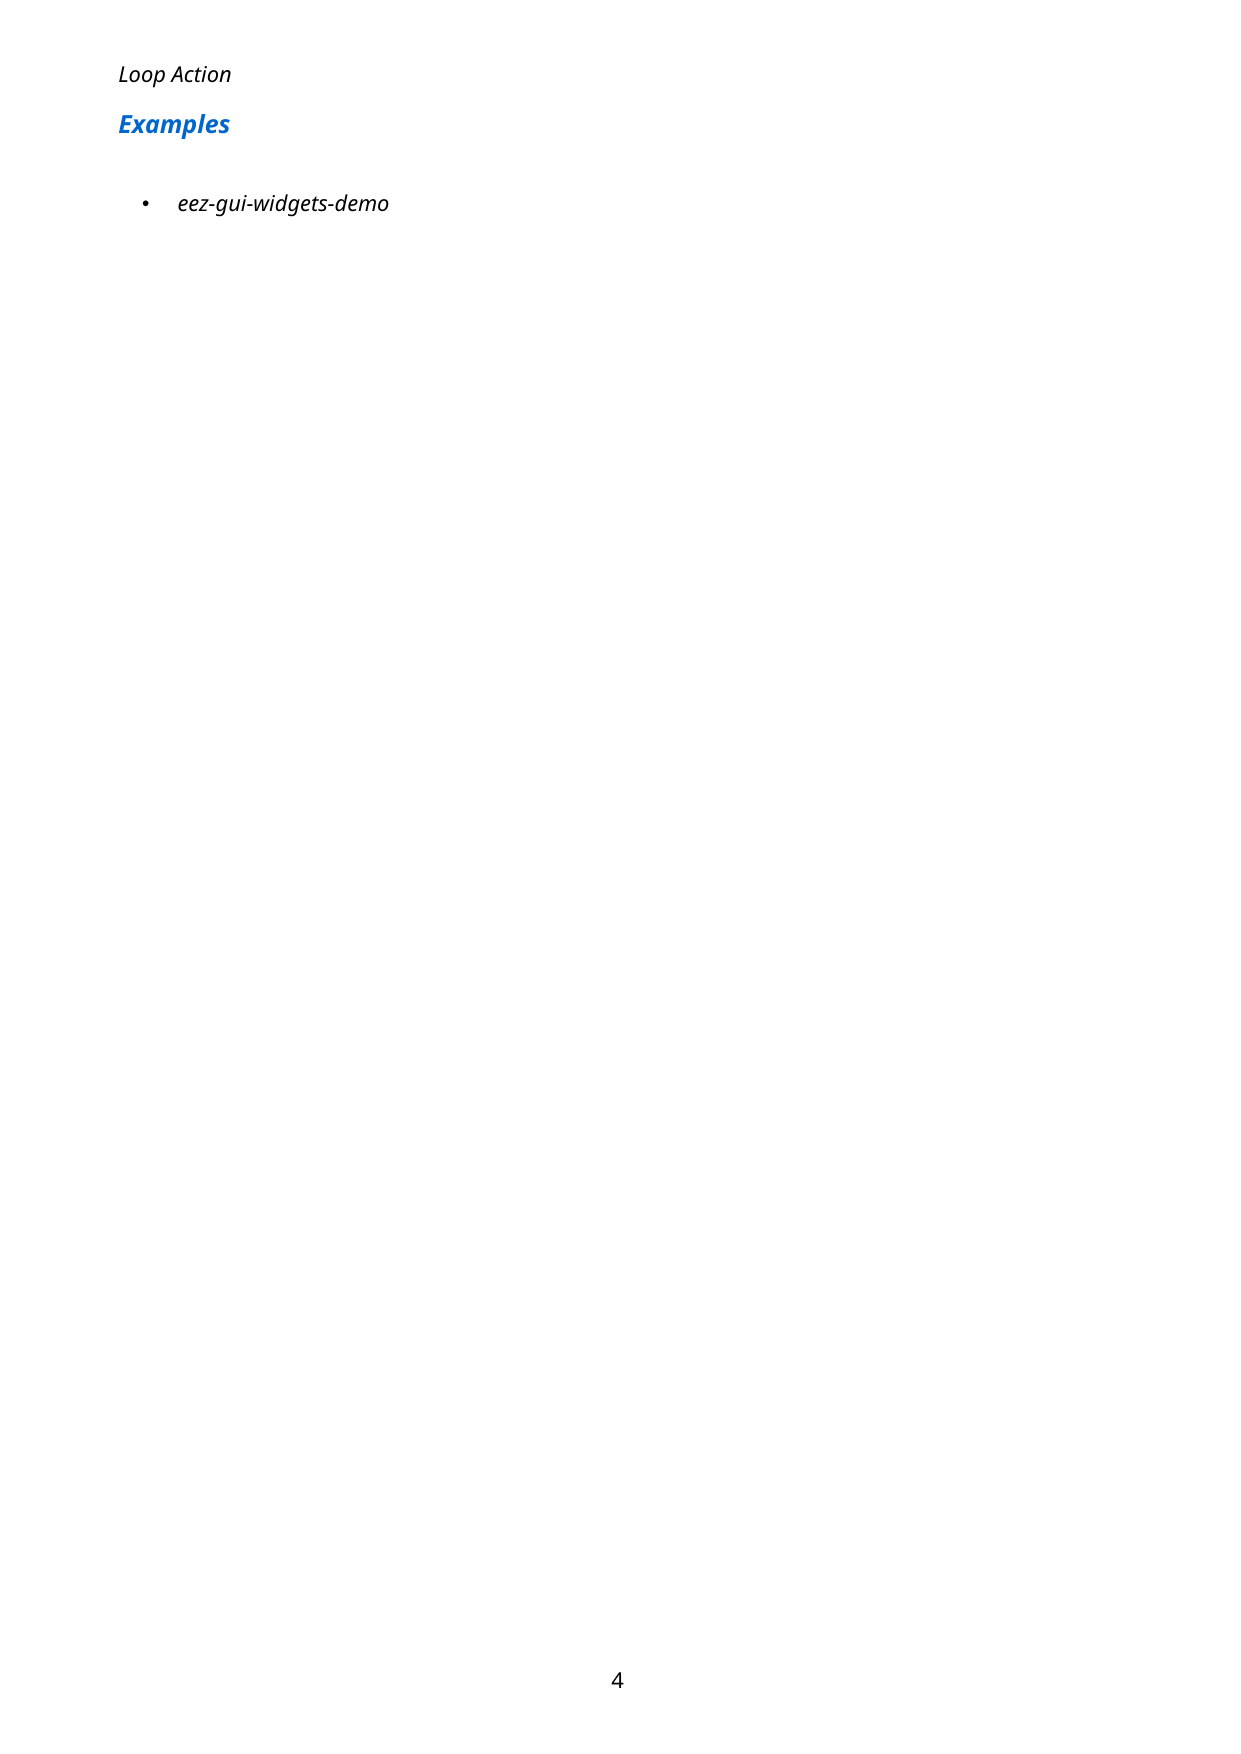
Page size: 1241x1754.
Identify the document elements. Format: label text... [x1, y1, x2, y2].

subtitle Examples [118, 107, 1122, 141]
list eez-gui-widgets-demo [142, 188, 1110, 218]
